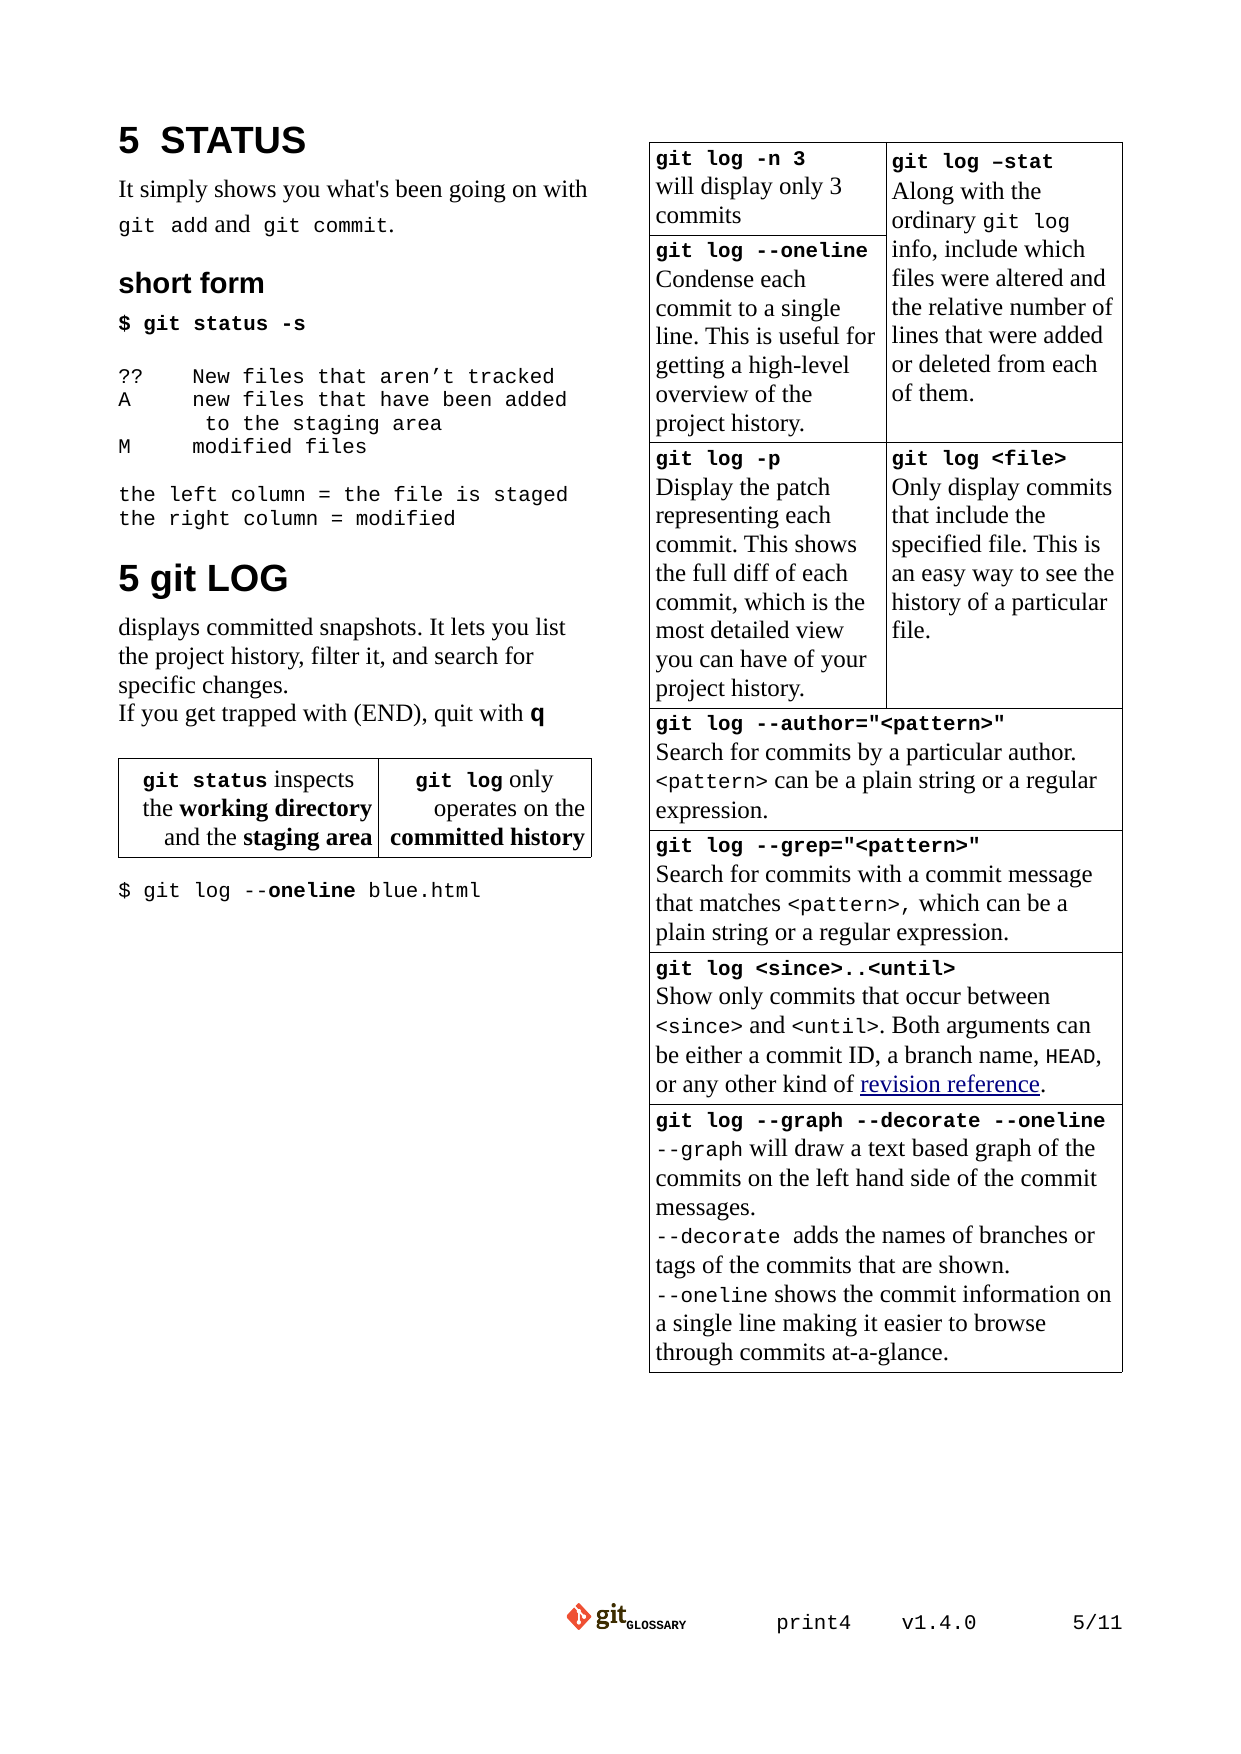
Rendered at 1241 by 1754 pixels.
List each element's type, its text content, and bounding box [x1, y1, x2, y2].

table_cell git log --oneline Condense each commit to a single line. This is useful for getting a high-level overview of the project history. [650, 236, 886, 442]
table_header git log –stat Along with the ordinary git log info, include which files were altered and the relative number of lines that were added or deleted from each of them. [887, 143, 1122, 442]
text $ git status -s [118, 312, 591, 336]
picture [566, 1603, 627, 1630]
text It simply shows you what's been going on with git add and git commit. [118, 174, 591, 239]
text If you get trapped with (END), quit with q [118, 698, 591, 729]
text the right column = modified [118, 507, 591, 531]
text ?? New files that aren’t tracked [118, 366, 591, 389]
table_cell git log --author="<pattern>" Search for commits by a particular author. <pattern> can be a plain string or a regular expression. [650, 709, 1122, 830]
table_cell git log --grep="<pattern>" Search for commits with a commit message that matches <pattern>, which can be a plain string or a regular expression. [650, 831, 1122, 952]
table_header git log only operates on the committed history [379, 759, 591, 857]
text $ git log --oneline blue.html [118, 881, 591, 904]
text displays committed snapshots. It lets you list the project history, filter it, and search for specific changes. [118, 612, 591, 698]
subtitle 5 git LOG [118, 556, 591, 600]
table_cell git log <file> Only display commits that include the specified file. This is an easy way to see the history of a particular file. [887, 443, 1122, 707]
table_cell git log <since>..<until> Show only commits that occur between <since> and <until>. Both arguments can be either a commit ID, a branch name, HEAD, or any other kind of revision reference. [650, 953, 1122, 1104]
table_header git status inspects the working directory and the staging area [119, 759, 378, 857]
text the left column = the file is staged [118, 484, 591, 507]
table_cell git log -p Display the patch representing each commit. This shows the full diff of each commit, which is the most detailed view you can have of your project history. [650, 443, 886, 707]
subtitle short form [118, 266, 591, 300]
text A new files that have been added to the staging area [118, 389, 591, 437]
subtitle 5 STATUS [118, 118, 591, 162]
text M modified files [118, 437, 591, 460]
table_cell git log --graph --decorate --oneline --graph will draw a text based graph of the commits on the left hand side of the commit messages. --decorate adds the names of branches or tags of the commits that are shown. --oneline shows the commit information on a single line making it easier to browse through commits at-a-glance. [650, 1105, 1122, 1372]
table_header git log -n 3 will display only 3 commits [650, 143, 886, 234]
